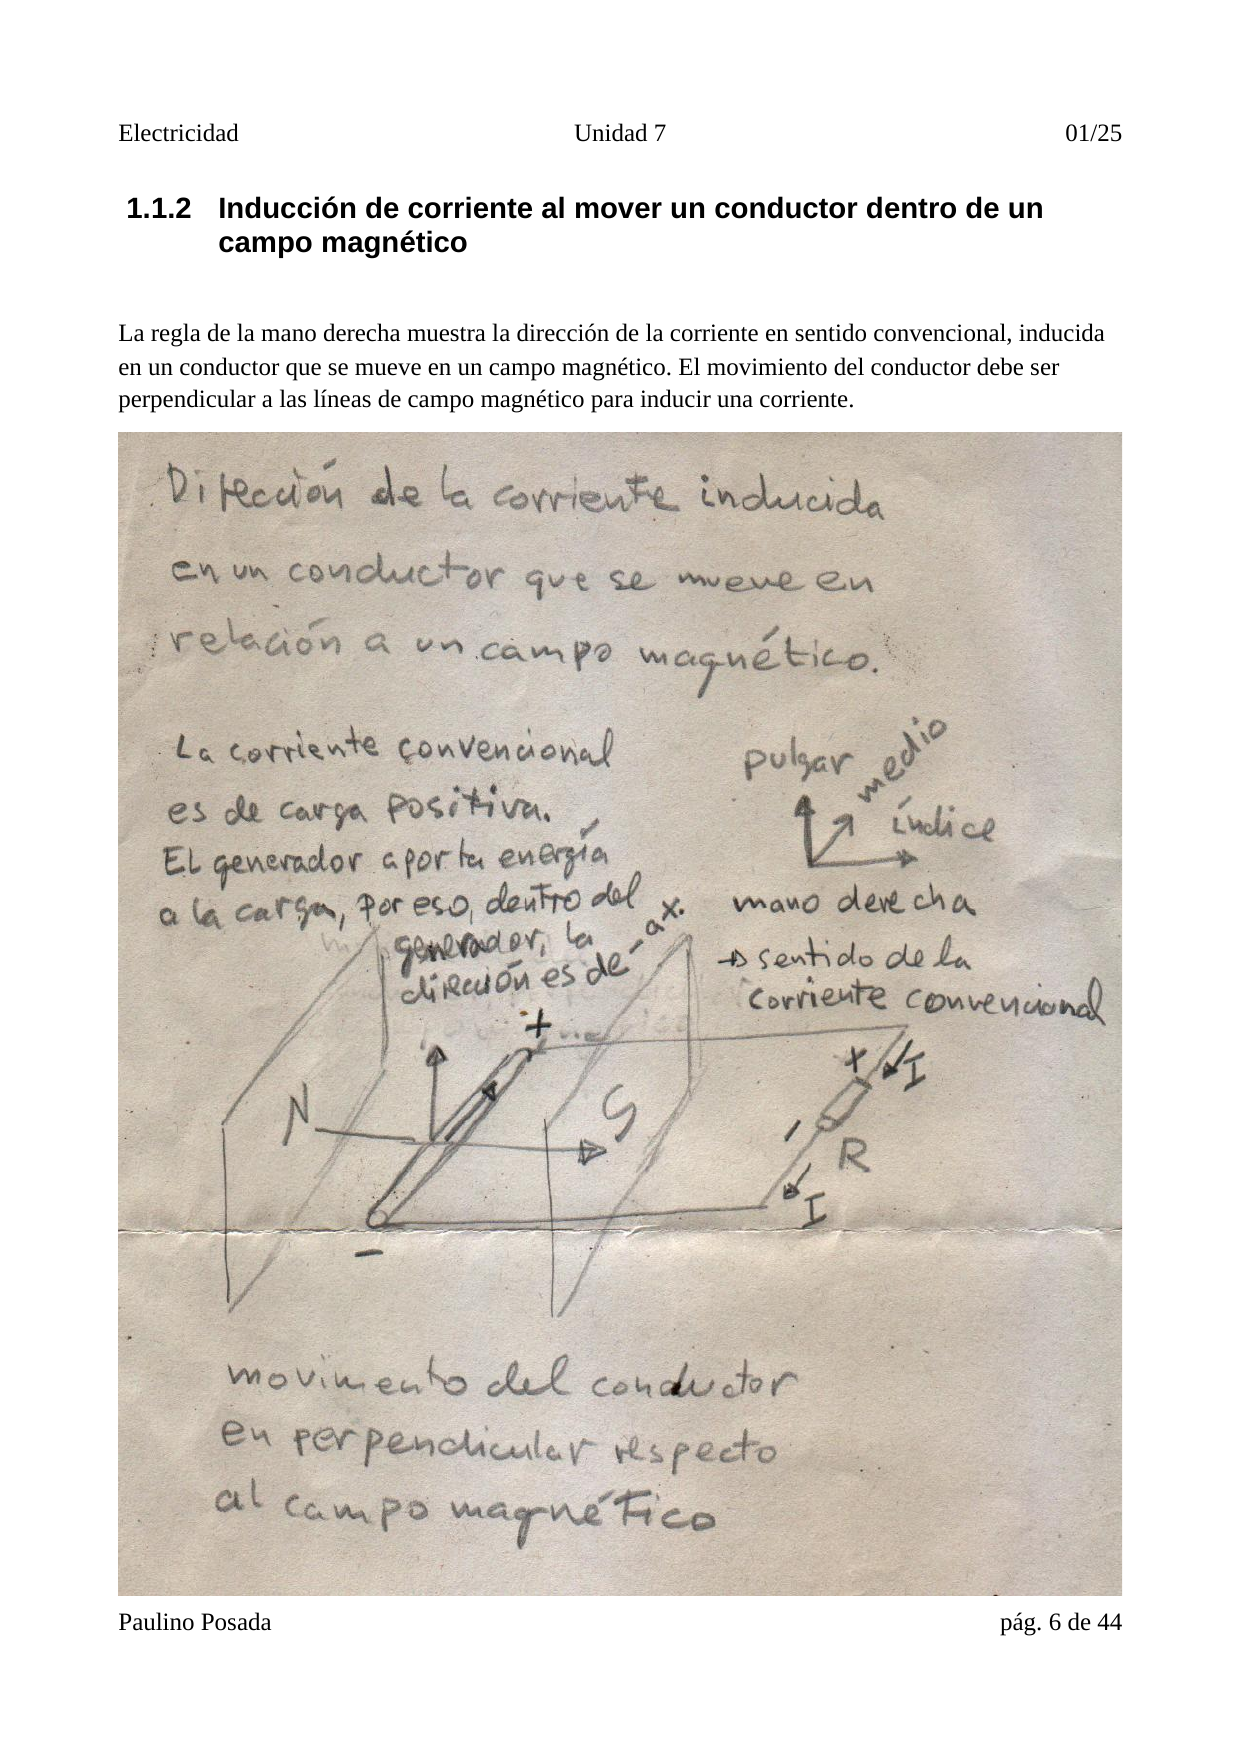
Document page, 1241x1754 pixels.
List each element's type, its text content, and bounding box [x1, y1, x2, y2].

text La regla de la mano derecha muestra la dirección de la corriente en sentido convencional, inducida en un conductor que se mueve en un campo magnético. El movimiento del conductor debe ser perpendicular a las líneas de campo magnético para inducir una corriente. [118, 318, 1122, 413]
subtitle Inducción de corriente al mover un conductor dentro de un campo magnético [118, 191, 1122, 258]
picture [118, 432, 1123, 1596]
